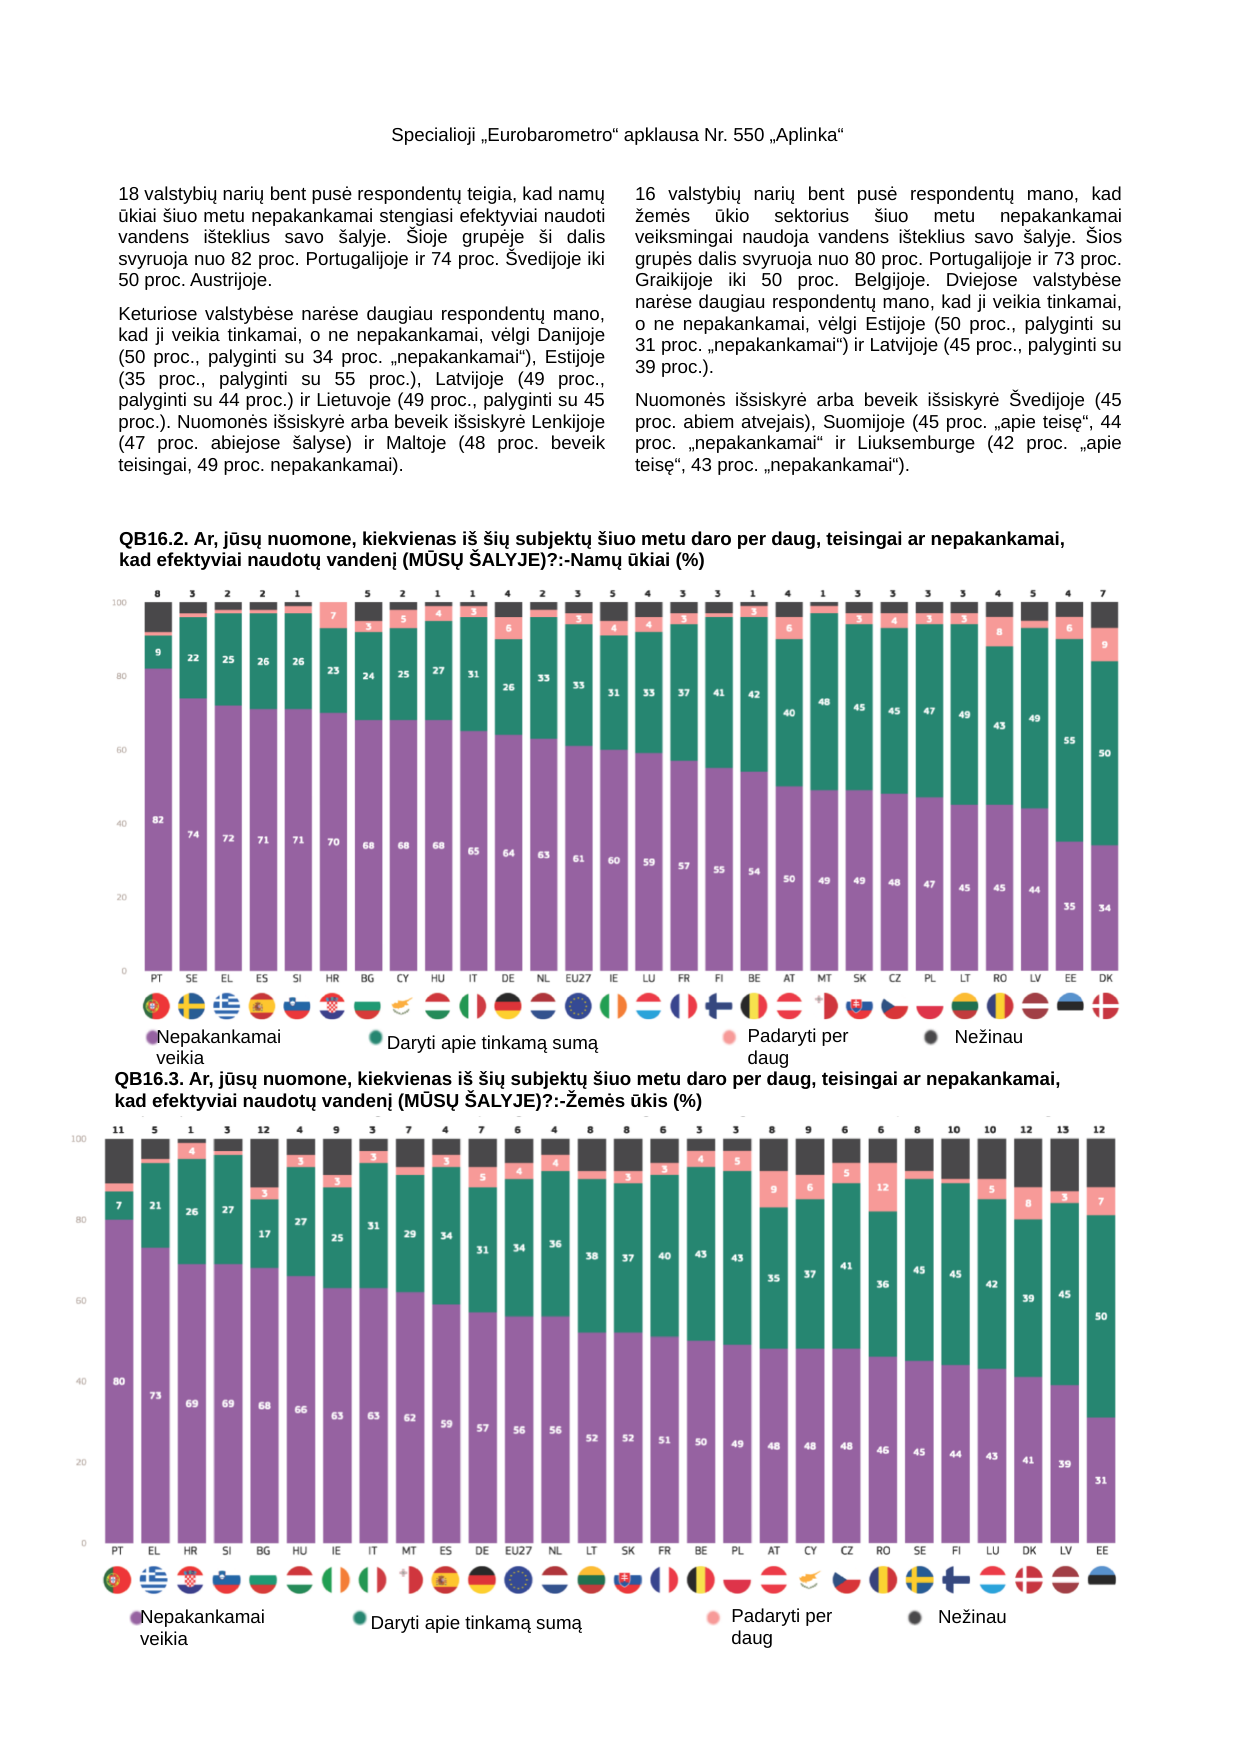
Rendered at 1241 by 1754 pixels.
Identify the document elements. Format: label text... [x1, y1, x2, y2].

picture [120, 1607, 924, 1631]
text 16 valstybių narių bent pusė respondentų mano, kad žemės ūkio sektorius šiuo metu nepakankamai veiksmingai naudoja vandens išteklius savo šalyje. Šios grupės dalis svyruoja nuo 80 proc. Portugalijoje ir 73 proc. Graikijoje iki 50 proc. Belgijoje. Dviejose valstybėse narėse daugiau respondentų mano, kad ji veikia tinkamai, o ne nepakankamai, vėlgi Estijoje (50 proc., palyginti su 31 proc. „nepakankamai“) ir Latvijoje (45 proc., palyginti su 39 proc.). [635, 183, 1122, 377]
picture [99, 581, 1127, 1051]
picture [58, 1116, 1134, 1604]
text Nuomonės išsiskyrė arba beveik išsiskyrė Švedijoje (45 proc. abiem atvejais), Suomijoje (45 proc. „apie teisę“, 44 proc. „nepakankamai“ ir Liuksemburge (42 proc. „apie teisę“, 43 proc. „nepakankamai“). [635, 389, 1122, 475]
text Keturiose valstybėse narėse daugiau respondentų mano, kad ji veikia tinkamai, o ne nepakankamai, vėlgi Danijoje (50 proc., palyginti su 34 proc. „nepakankamai“), Estijoje (35 proc., palyginti su 55 proc.), Latvijoje (49 proc., palyginti su 44 proc.) ir Lietuvoje (49 proc., palyginti su 45 proc.). Nuomonės išsiskyrė arba beveik išsiskyrė Lenkijoje (47 proc. abiejose šalyse) ir Maltoje (48 proc. beveik teisingai, 49 proc. nepakankamai). [118, 303, 605, 475]
text 18 valstybių narių bent pusė respondentų teigia, kad namų ūkiai šiuo metu nepakankamai stengiasi efektyviai naudoti vandens išteklius savo šalyje. Šioje grupėje ši dalis svyruoja nuo 82 proc. Portugalijoje ir 74 proc. Švedijoje iki 50 proc. Austrijoje. [118, 183, 605, 291]
